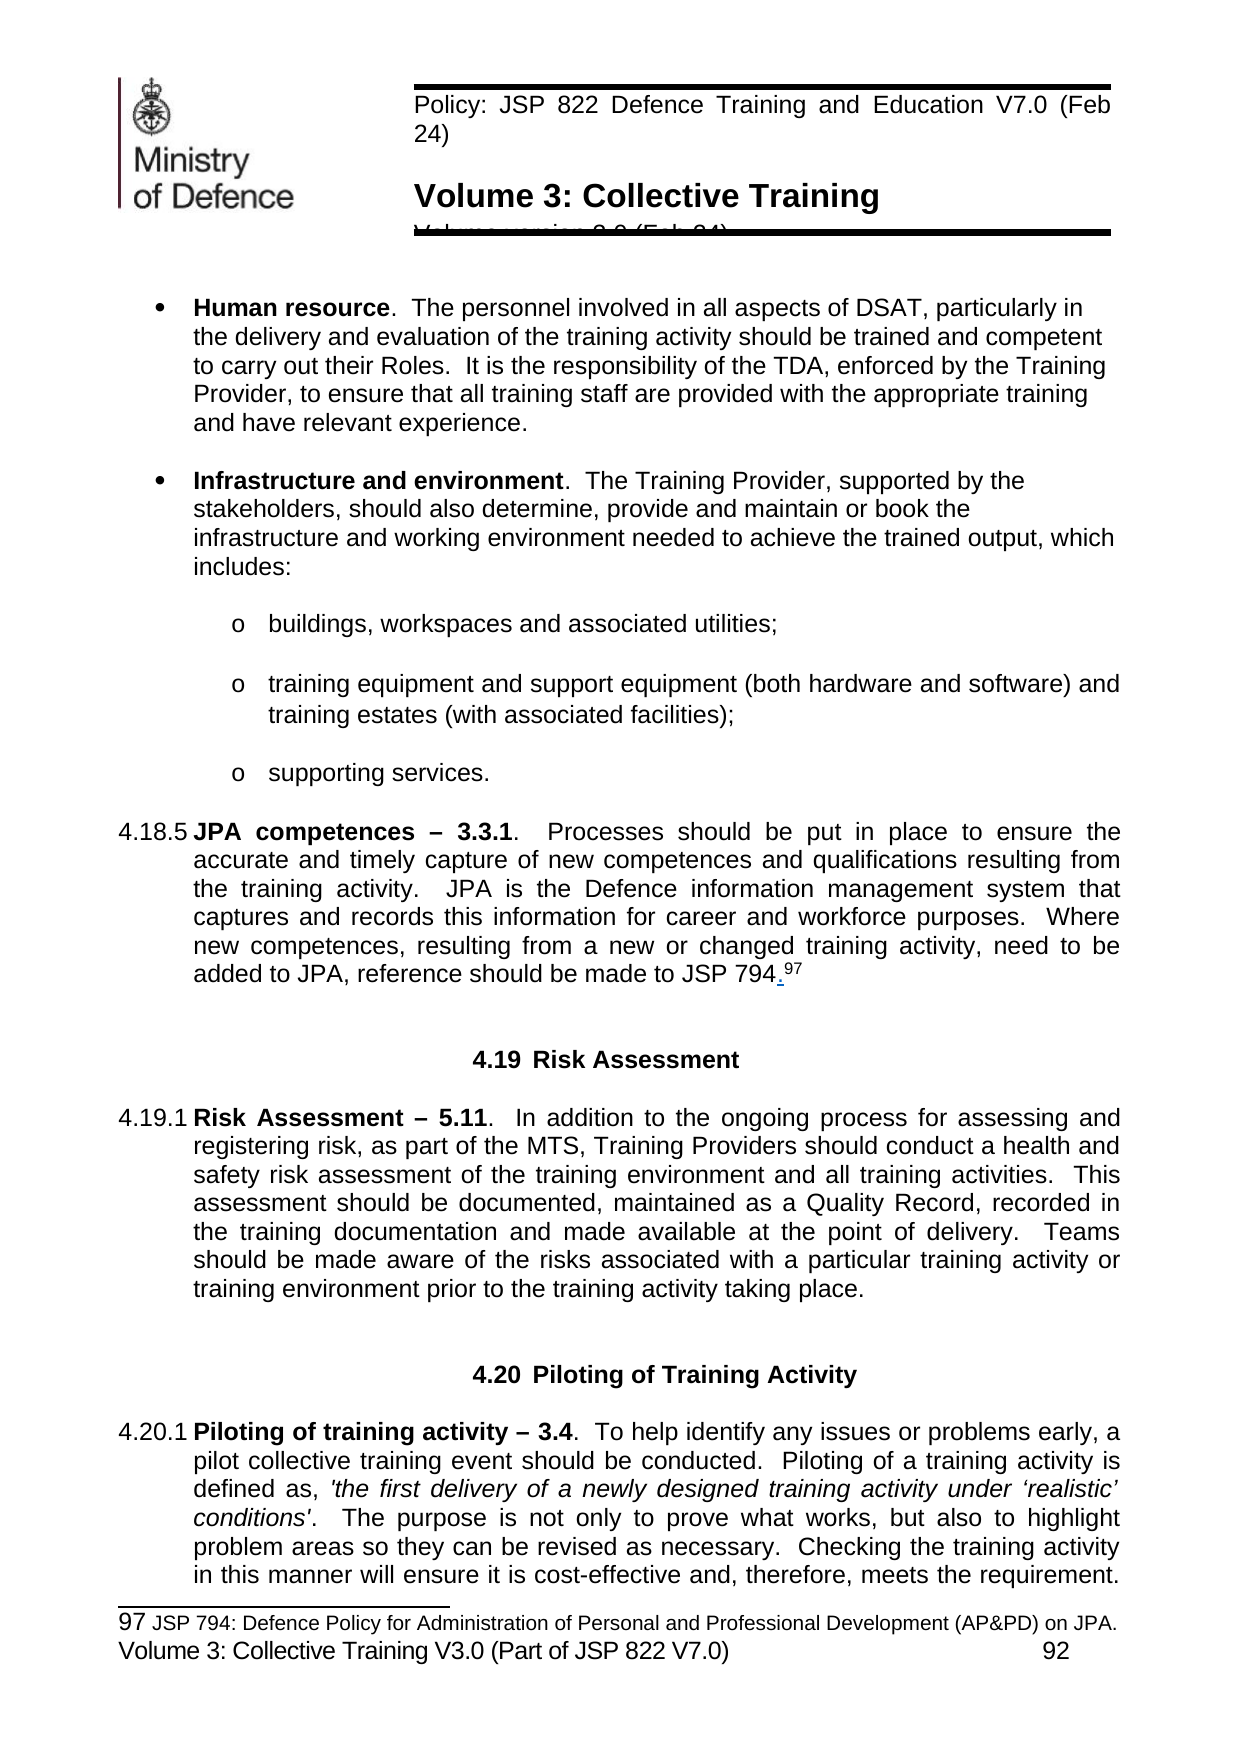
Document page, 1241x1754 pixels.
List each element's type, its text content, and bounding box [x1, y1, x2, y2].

subtitle JPA competences – 3.3.1. Processes should be put in place to ensure the accurate and timely capture of new competences and qualifications resulting from the training activity. JPA is the Defence information management system that captures and records this information for career and workforce purposes. Where new competences, resulting from a new or changed training activity, need to be added to JPA, reference should be made to JSP 794. [118, 817, 1122, 988]
text JSP 794: Defence Policy for Administration of Personal and Professional Development (AP&PD) on JPA. [118, 1607, 1122, 1636]
subtitle Risk Assessment [472, 1046, 1122, 1074]
list supporting services. [231, 758, 1122, 788]
list training equipment and support equipment (both hardware and software) and training estates (with associated facilities); [231, 669, 1122, 729]
subtitle Piloting of training activity – 3.4. To help identify any issues or problems early, a pilot collective training event should be conducted. Piloting of a training activity is defined as, 'the first delivery of a newly designed training activity under ‘realistic’ conditions'. The purpose is not only to prove what works, but also to highlight problem areas so they can be revised as necessary. Checking the training activity in this manner will ensure it is cost-effective and, therefore, meets the requirement. [118, 1418, 1122, 1589]
list buildings, workspaces and associated utilities; [231, 609, 1122, 640]
subtitle Piloting of Training Activity [472, 1361, 1122, 1389]
subtitle Risk Assessment – 5.11. In addition to the ongoing process for assessing and registering risk, as part of the MTS, Training Providers should conduct a health and safety risk assessment of the training environment and all training activities. This assessment should be documented, maintained as a Quality Record, recorded in the training documentation and made available at the point of delivery. Teams should be made aware of the risks associated with a particular training activity or training environment prior to the training activity taking place. [118, 1103, 1122, 1303]
list Infrastructure and environment. The Training Provider, supported by the stakeholders, should also determine, provide and maintain or book the infrastructure and working environment needed to achieve the trained output, which includes: [156, 466, 1122, 581]
list Human resource. The personnel involved in all aspects of DSAT, particularly in the delivery and evaluation of the training activity should be trained and competent to carry out their Roles. It is the responsibility of the TDA, enforced by the Training Provider, to ensure that all training staff are provided with the appropriate training and have relevant experience. [156, 293, 1122, 437]
